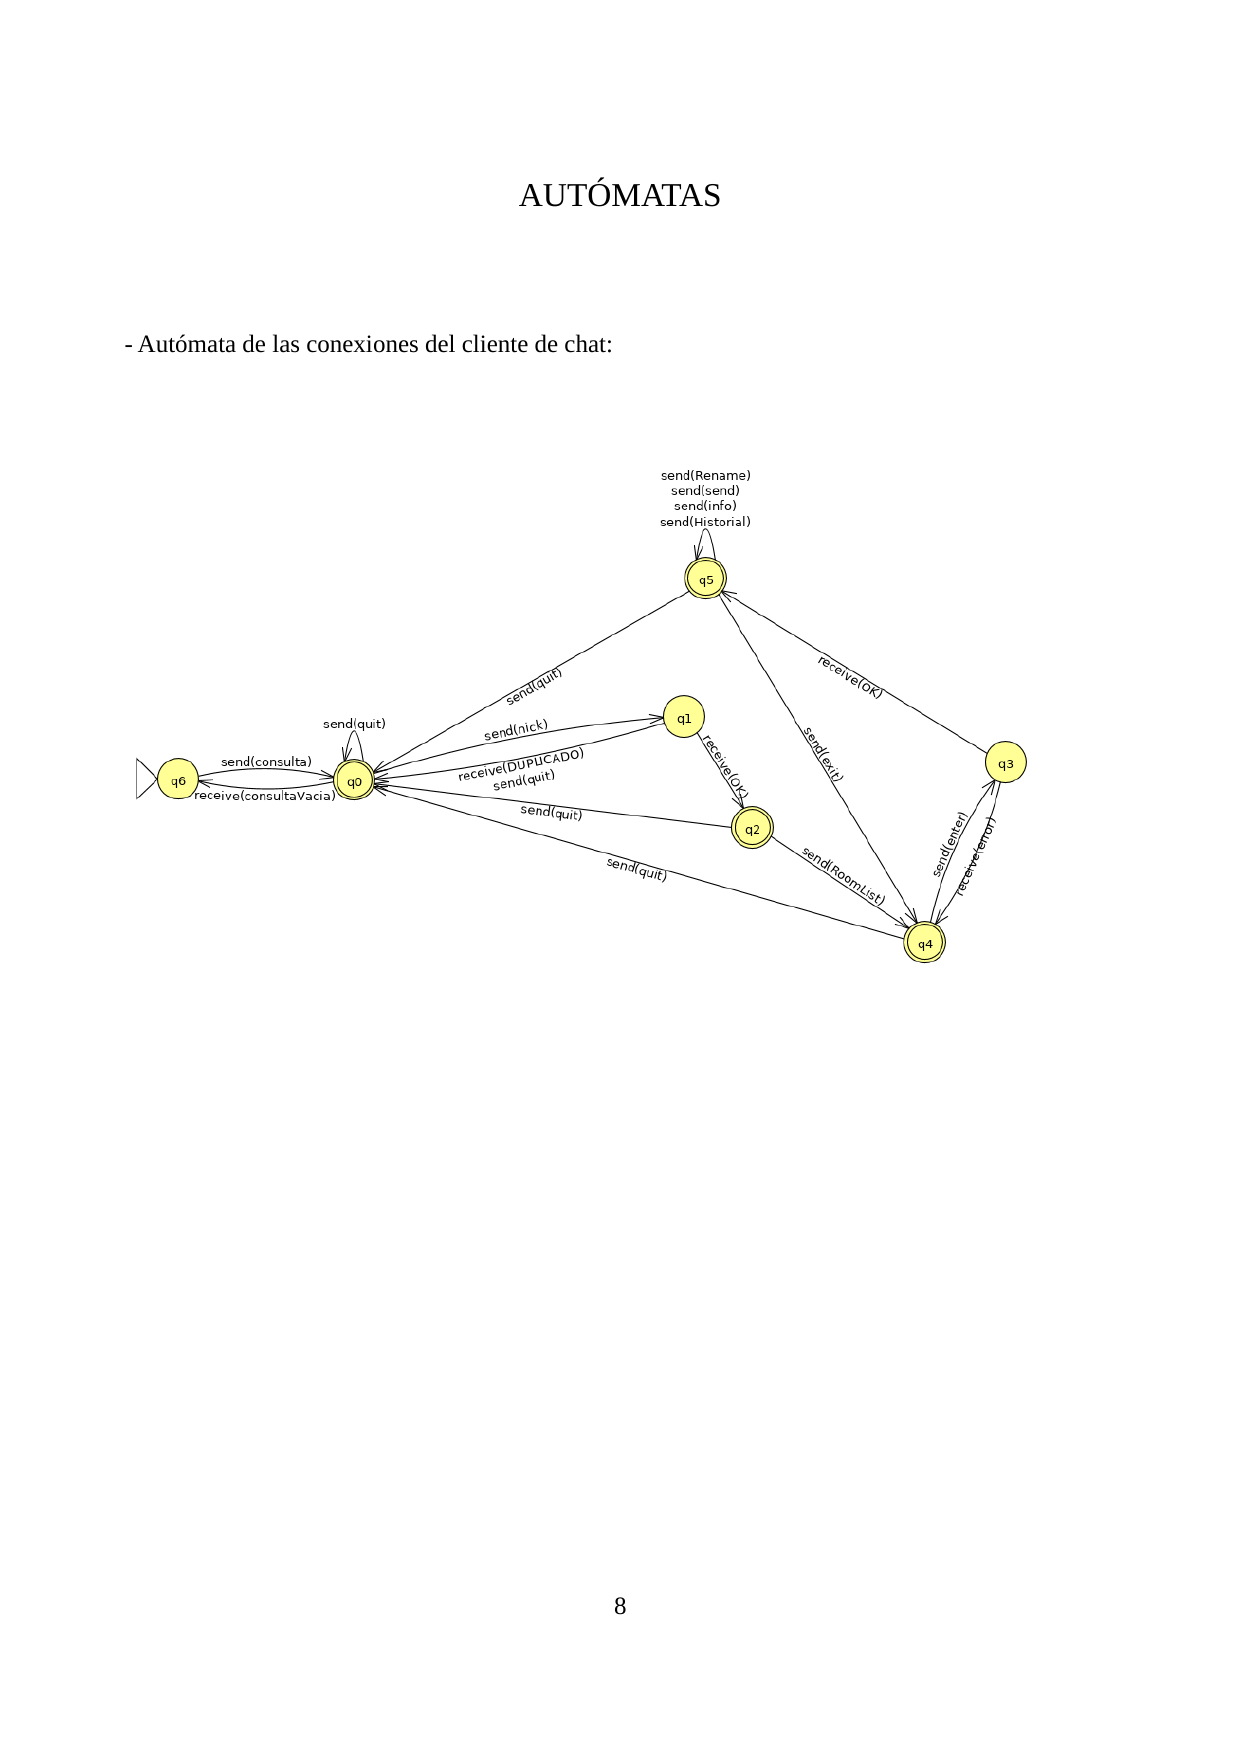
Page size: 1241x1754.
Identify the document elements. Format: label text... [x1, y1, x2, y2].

text - Autómata de las conexiones del cliente de chat: [118, 329, 1122, 358]
text AUTÓMATAS [118, 176, 1122, 214]
text 8 [118, 1591, 1122, 1619]
picture [118, 434, 1123, 1016]
